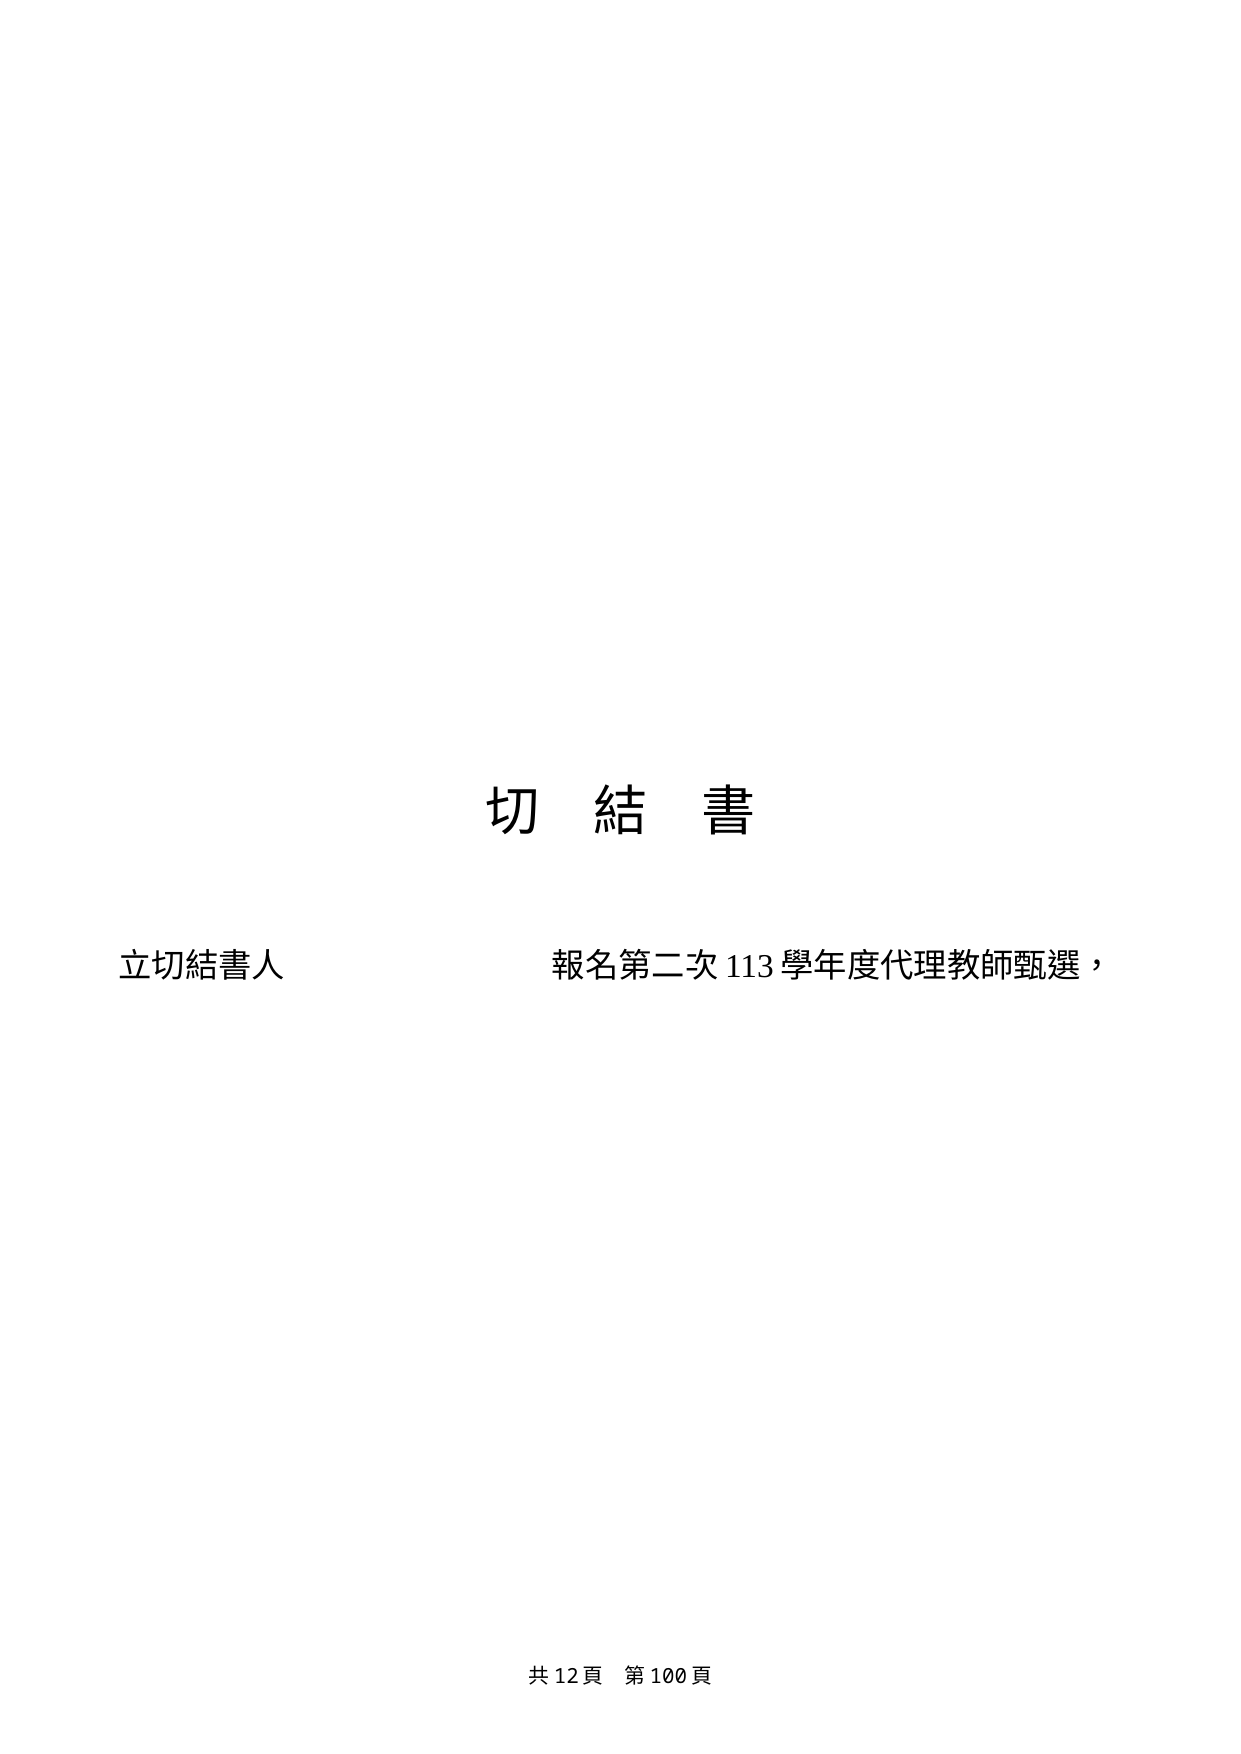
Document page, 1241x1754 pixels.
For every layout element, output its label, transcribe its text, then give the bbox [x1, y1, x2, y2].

text 切 結 書 [118, 734, 1122, 859]
text 立切結書人 報名第二次113學年度代理教師甄選， [118, 922, 1122, 984]
